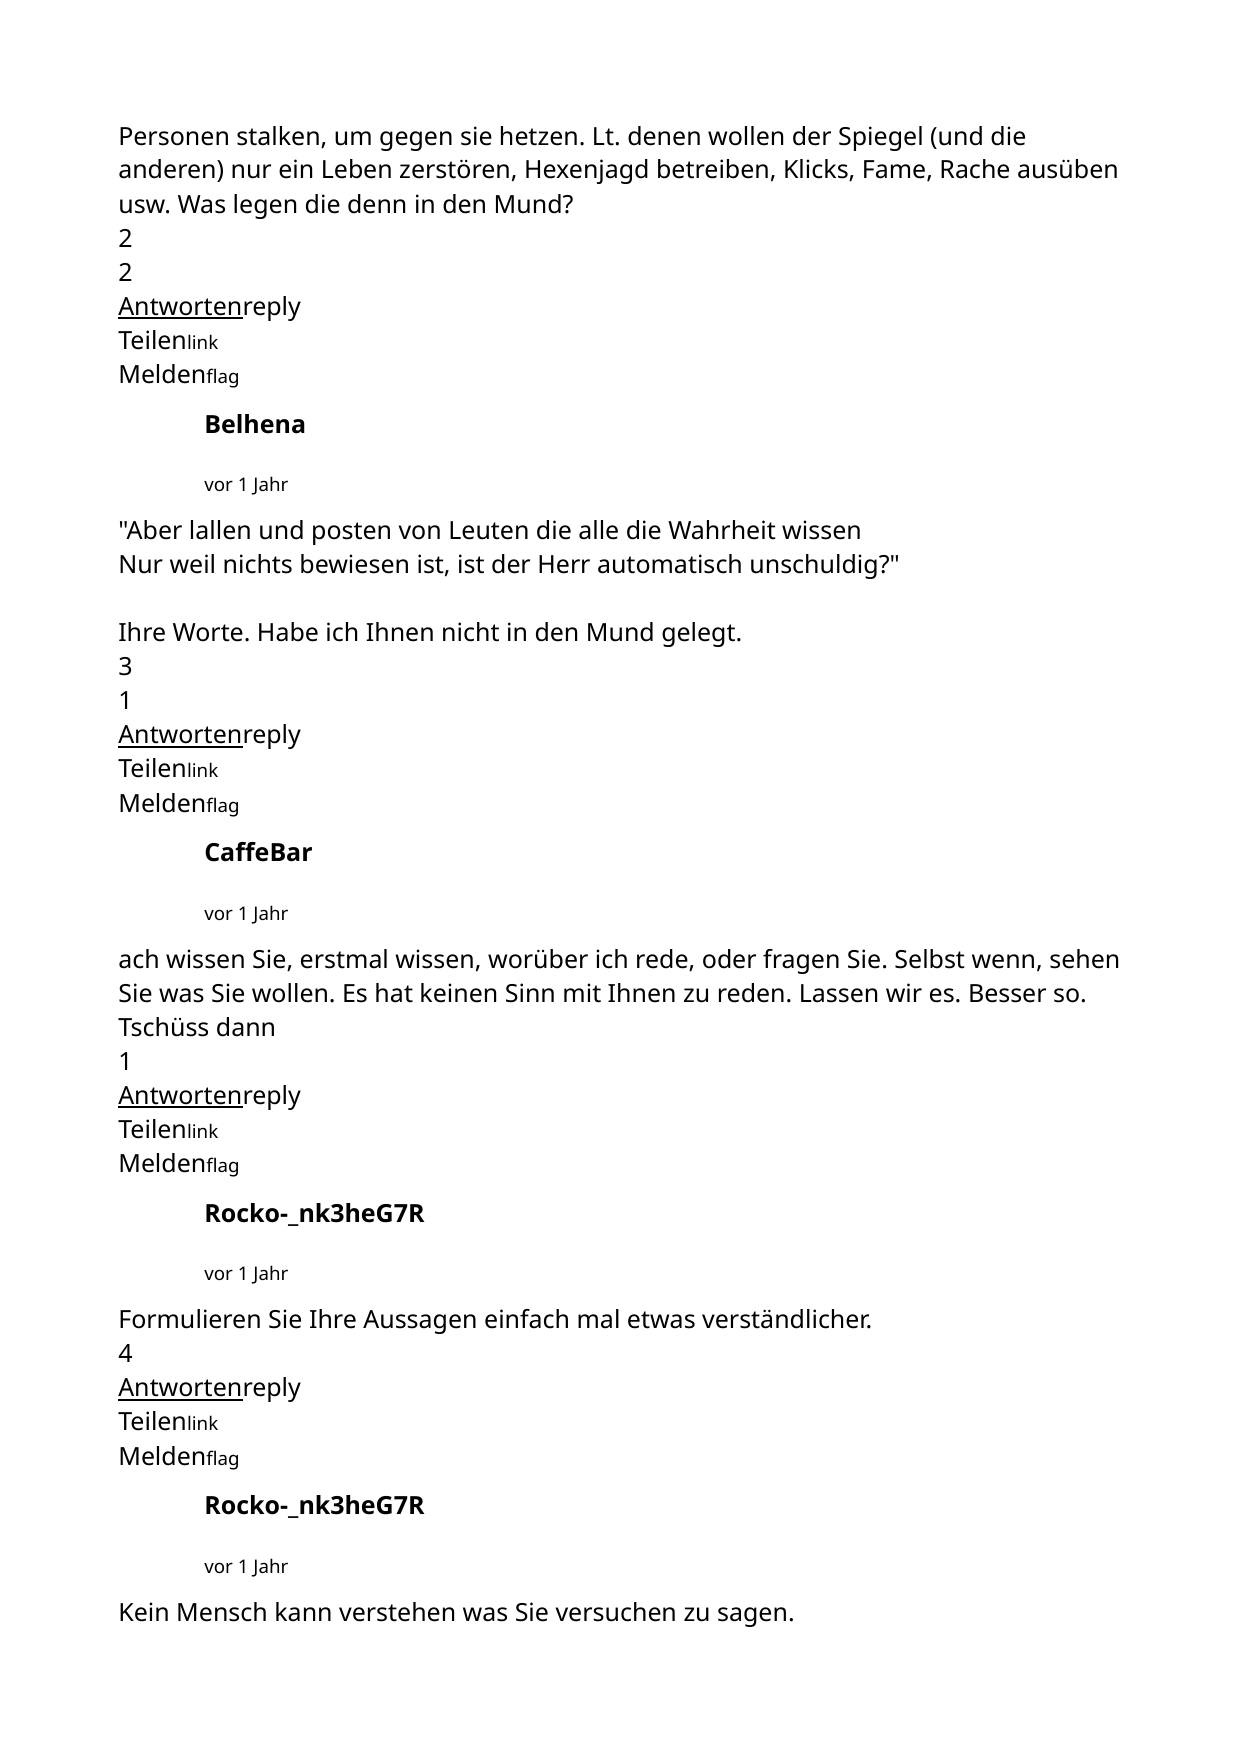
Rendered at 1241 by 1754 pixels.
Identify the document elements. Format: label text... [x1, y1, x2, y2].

text Rocko-_nk3heG7R [204, 1195, 1114, 1229]
text "Aber lallen und posten von Leuten die alle die Wahrheit wissen Nur weil nichts bewiesen ist, ist der Herr automatisch unschuldig?" Ihre Worte. Habe ich Ihnen nicht in den Mund gelegt. [118, 513, 1122, 649]
text Meldenflag [118, 1146, 1122, 1180]
text Antwortenreply [118, 717, 1122, 751]
text Meldenflag [118, 357, 1122, 391]
text 1 [118, 683, 1122, 717]
text vor 1 Jahr [204, 472, 1117, 497]
text Teilenlink [118, 1112, 1122, 1146]
text Antwortenreply [118, 1078, 1122, 1112]
text Belhena [204, 406, 1114, 440]
text Kein Mensch kann verstehen was Sie versuchen zu sagen. [118, 1594, 1122, 1628]
text Meldenflag [118, 785, 1122, 819]
text Meldenflag [118, 1438, 1122, 1472]
text 4 [118, 1336, 1122, 1370]
text Teilenlink [118, 1404, 1122, 1438]
text Teilenlink [118, 322, 1122, 357]
text 3 [118, 649, 1122, 683]
text vor 1 Jahr [204, 1553, 1117, 1579]
text ach wissen Sie, erstmal wissen, worüber ich rede, oder fragen Sie. Selbst wenn, sehen Sie was Sie wollen. Es hat keinen Sinn mit Ihnen zu reden. Lassen wir es. Besser so. Tschüss dann [118, 941, 1122, 1043]
text Rocko-_nk3heG7R [204, 1488, 1114, 1522]
text CaffeBar [204, 835, 1114, 869]
text Antwortenreply [118, 1370, 1122, 1404]
text 2 [118, 220, 1122, 254]
text Teilenlink [118, 751, 1122, 785]
text 1 [118, 1043, 1122, 1078]
text 2 [118, 254, 1122, 288]
text Antwortenreply [118, 288, 1122, 322]
text Personen stalken, um gegen sie hetzen. Lt. denen wollen der Spiegel (und die anderen) nur ein Leben zerstören, Hexenjagd betreiben, Klicks, Fame, Rache ausüben usw. Was legen die denn in den Mund? [118, 118, 1122, 220]
text Formulieren Sie Ihre Aussagen einfach mal etwas verständlicher. [118, 1302, 1122, 1336]
text vor 1 Jahr [204, 1261, 1117, 1286]
text vor 1 Jahr [204, 900, 1117, 926]
